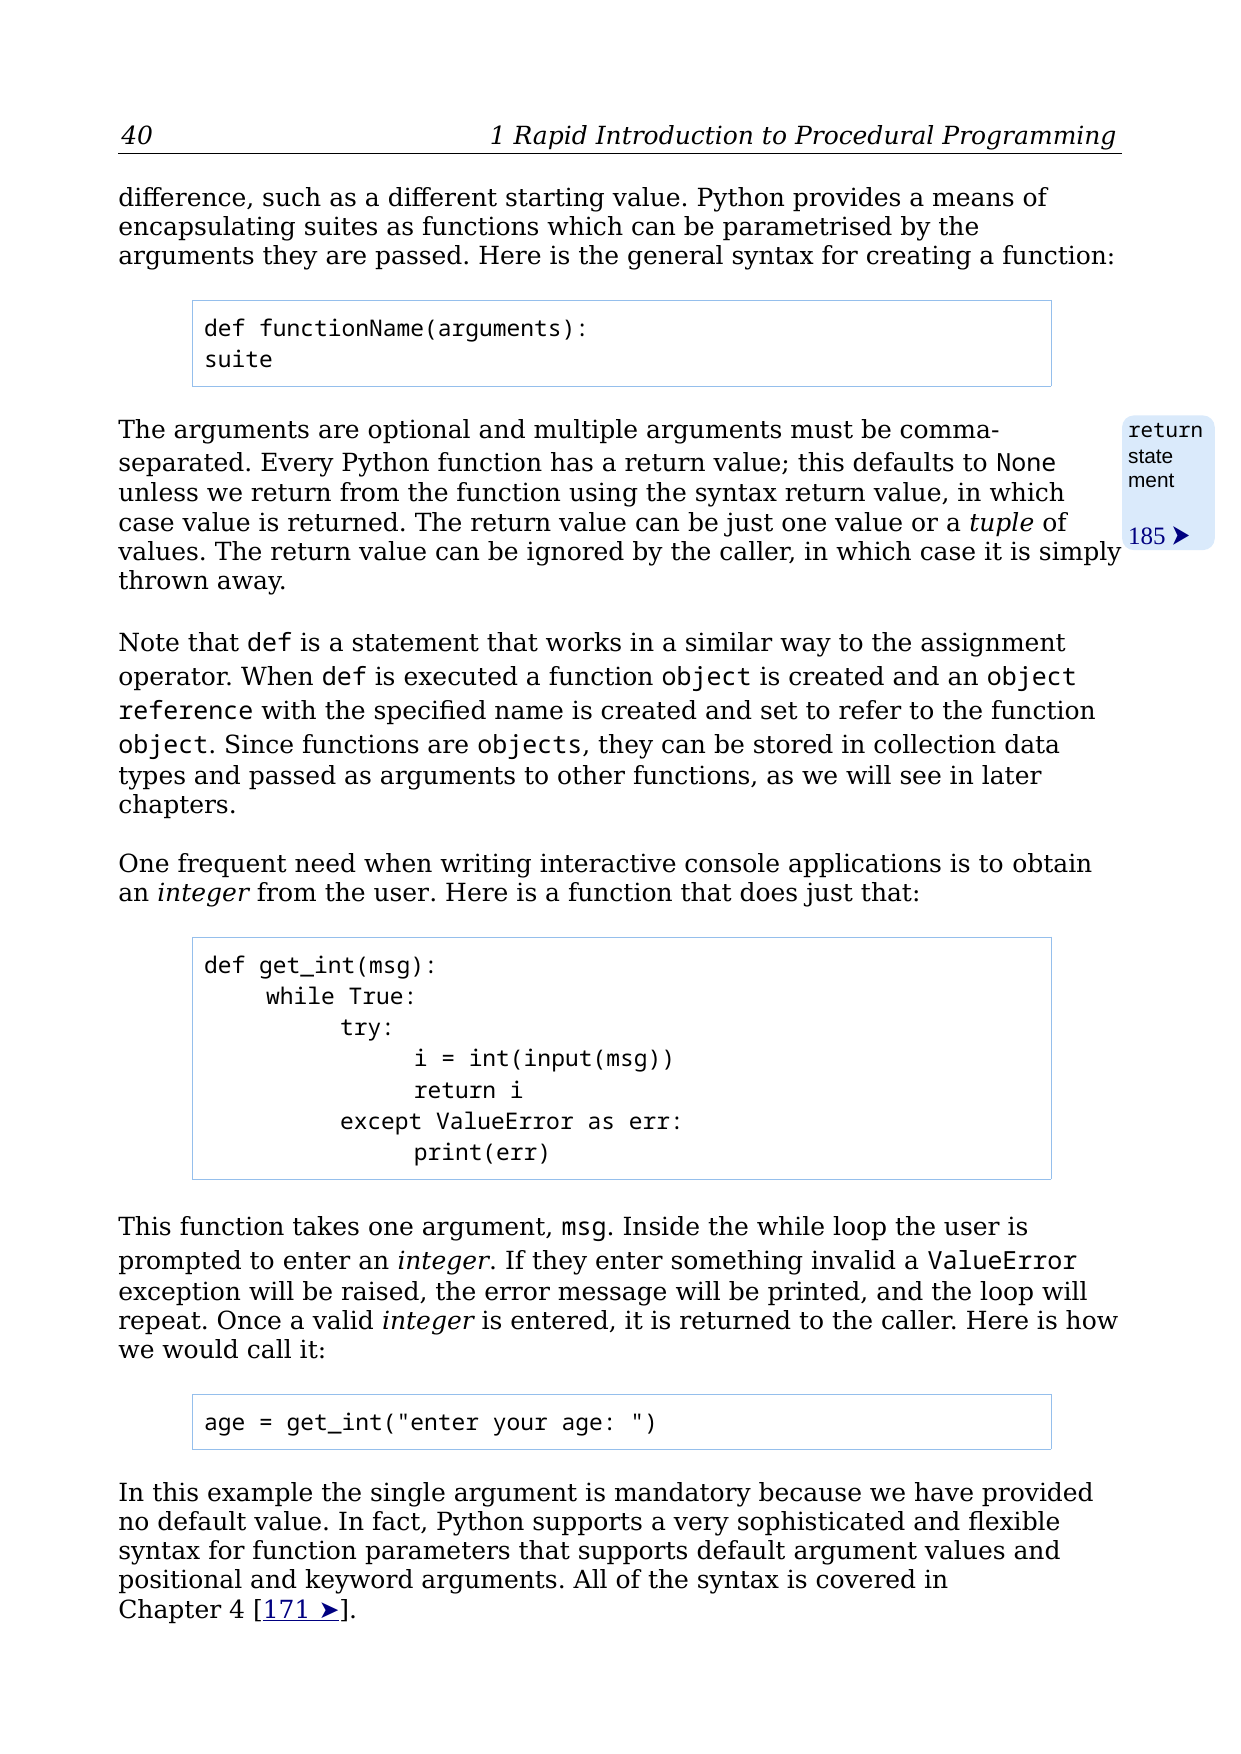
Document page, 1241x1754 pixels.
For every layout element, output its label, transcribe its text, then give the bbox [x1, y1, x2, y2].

text except ValueError as err: [193, 1093, 1051, 1124]
text This function takes one argument, msg. Inside the while loop the user is prompted to enter an integer. If they enter something invalid a ValueError exception will be raised, the error message will be printed, and the loop will repeat. Once a valid integer is entered, it is returned to the caller. Here is how we would call it: [118, 1209, 1122, 1364]
text try: [193, 999, 1051, 1030]
text One frequent need when writing interactive console applications is to obtain an integer from the user. Here is a function that does just that: [118, 849, 1122, 907]
text def functionName(arguments): [193, 301, 1051, 331]
text return i [193, 1062, 1051, 1093]
text def get_int(msg): [193, 938, 1051, 968]
text suite [193, 331, 1051, 386]
text In this example the single argument is mandatory because we have provided no default value. In fact, Python supports a very sophisticated and flexible syntax for function parameters that supports default argument values and positional and keyword arguments. All of the syntax is covered in Chapter 4 [171 ➤]. [118, 1478, 1122, 1624]
text Note that def is a statement that works in a similar way to the assignment operator. When def is executed a function object is created and an object reference with the specified name is created and set to refer to the function object. Since functions are objects, they can be stored in collection data types and passed as arguments to other functions, as we will see in later chapters. [118, 625, 1122, 819]
text print(err) [193, 1124, 1051, 1179]
text while True: [193, 968, 1051, 999]
text age = get_int("enter your age: ") [193, 1395, 1051, 1449]
text i = int(input(msg)) [193, 1030, 1051, 1062]
text The arguments are optional and multiple arguments must be comma-separated. Every Python function has a return value; this defaults to None unless we return from the function using the syntax return value, in which case value is returned. The return value can be just one value or a tuple of values. The return value can be ignored by the caller, in which case it is simply thrown away. [118, 415, 1122, 595]
text difference, such as a different starting value. Python provides a means of encapsulating suites as functions which can be parametrised by the arguments they are passed. Here is the general syntax for creating a function: [118, 183, 1122, 270]
